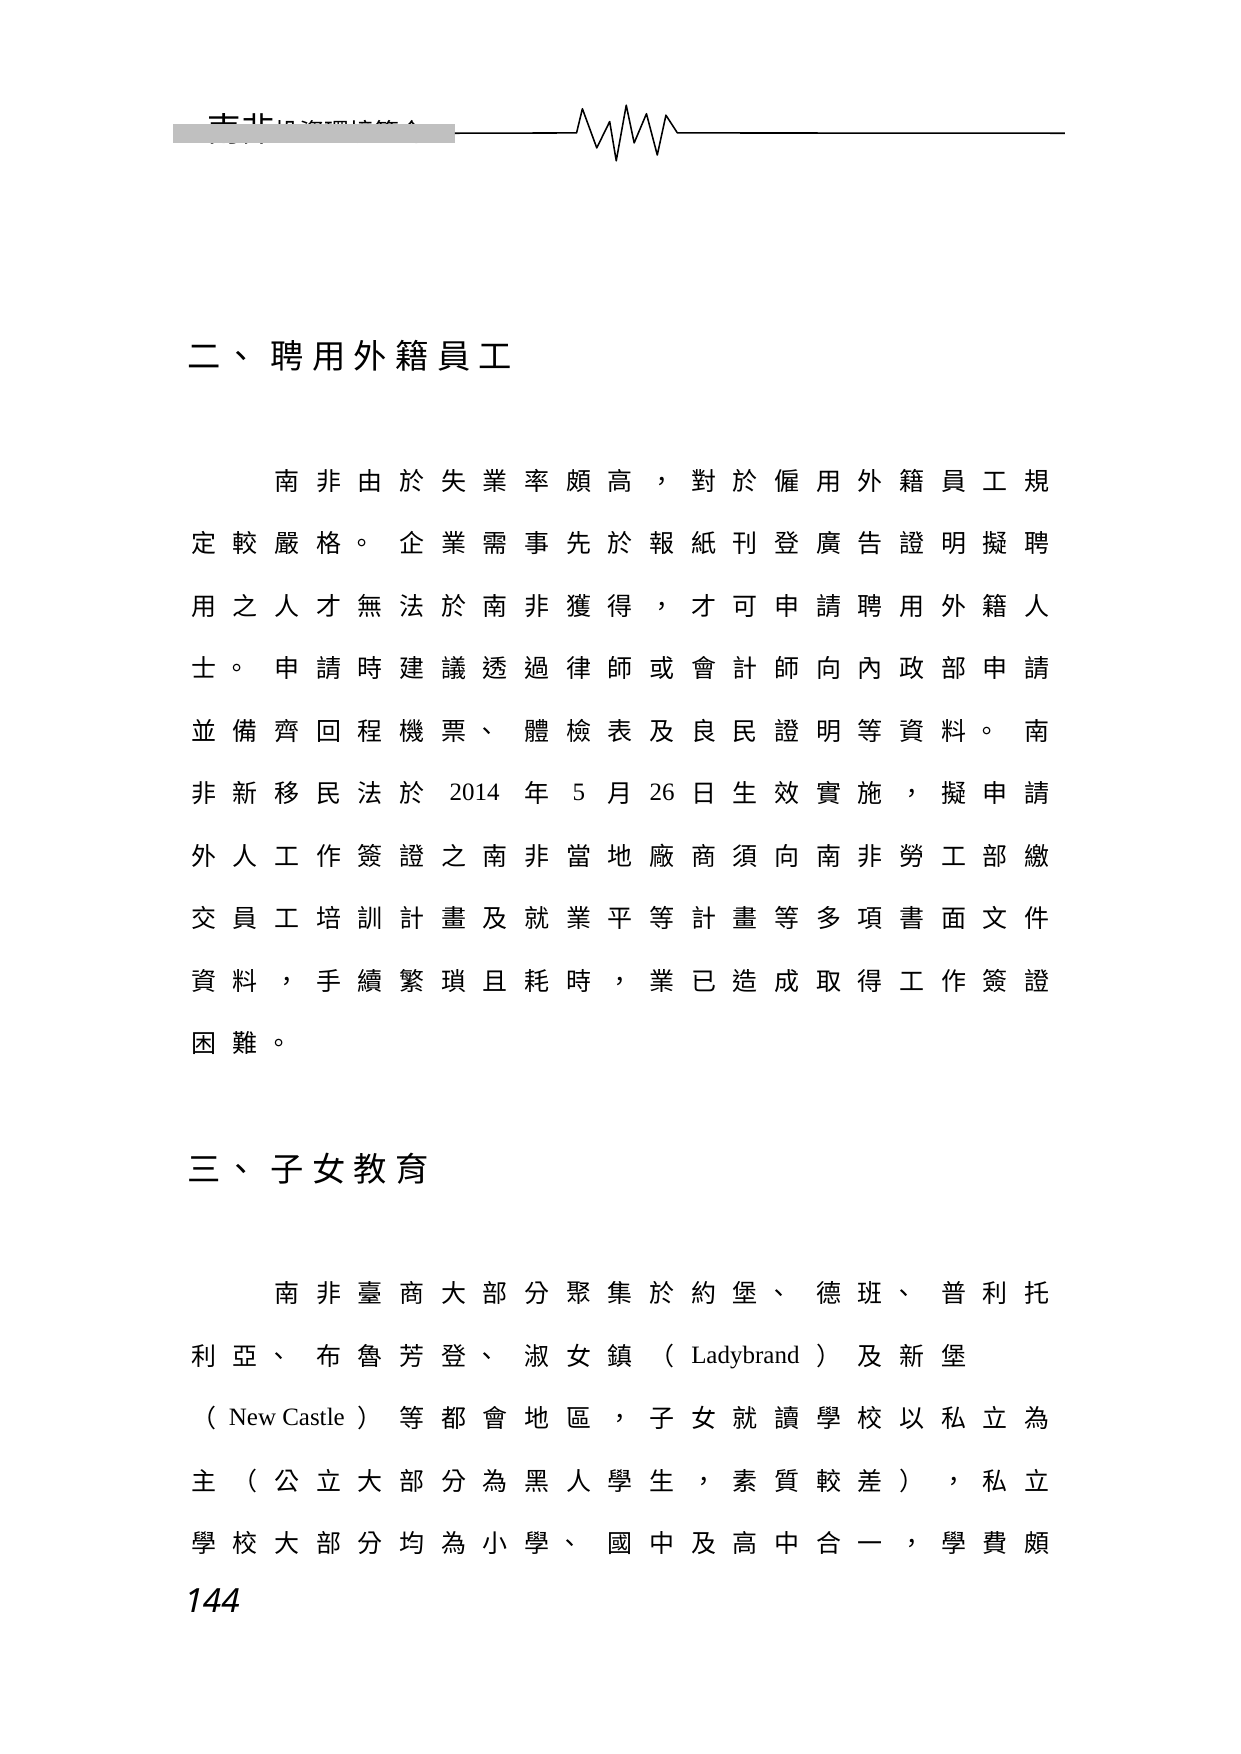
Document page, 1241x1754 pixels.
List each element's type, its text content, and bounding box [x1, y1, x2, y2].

text 三、子女教育 [183, 1125, 1058, 1188]
text 南非臺商大部分聚集於約堡、德班、普利托利亞、布魯芳登、淑女鎮（Ladybrand）及新堡（New Castle）等都會地區，子女就讀學校以私立為主（公立大部分為黑人學生，素質較差），私立學校大部分均為小學、國中及高中合一，學費頗 [183, 1250, 1058, 1563]
text 二、聘用外籍員工 [183, 313, 1058, 375]
text 南非由於失業率頗高，對於僱用外籍員工規定較嚴格。企業需事先於報紙刊登廣告證明擬聘用之人才無法於南非獲得，才可申請聘用外籍人士。申請時建議透過律師或會計師向內政部申請並備齊回程機票、體檢表及良民證明等資料。南非新移民法於2014年5月26日生效實施，擬申請外人工作簽證之南非當地廠商須向南非勞工部繳交員工培訓計畫及就業平等計畫等多項書面文件資料，手續繁瑣且耗時，業已造成取得工作簽證困難。 [183, 438, 1058, 1063]
